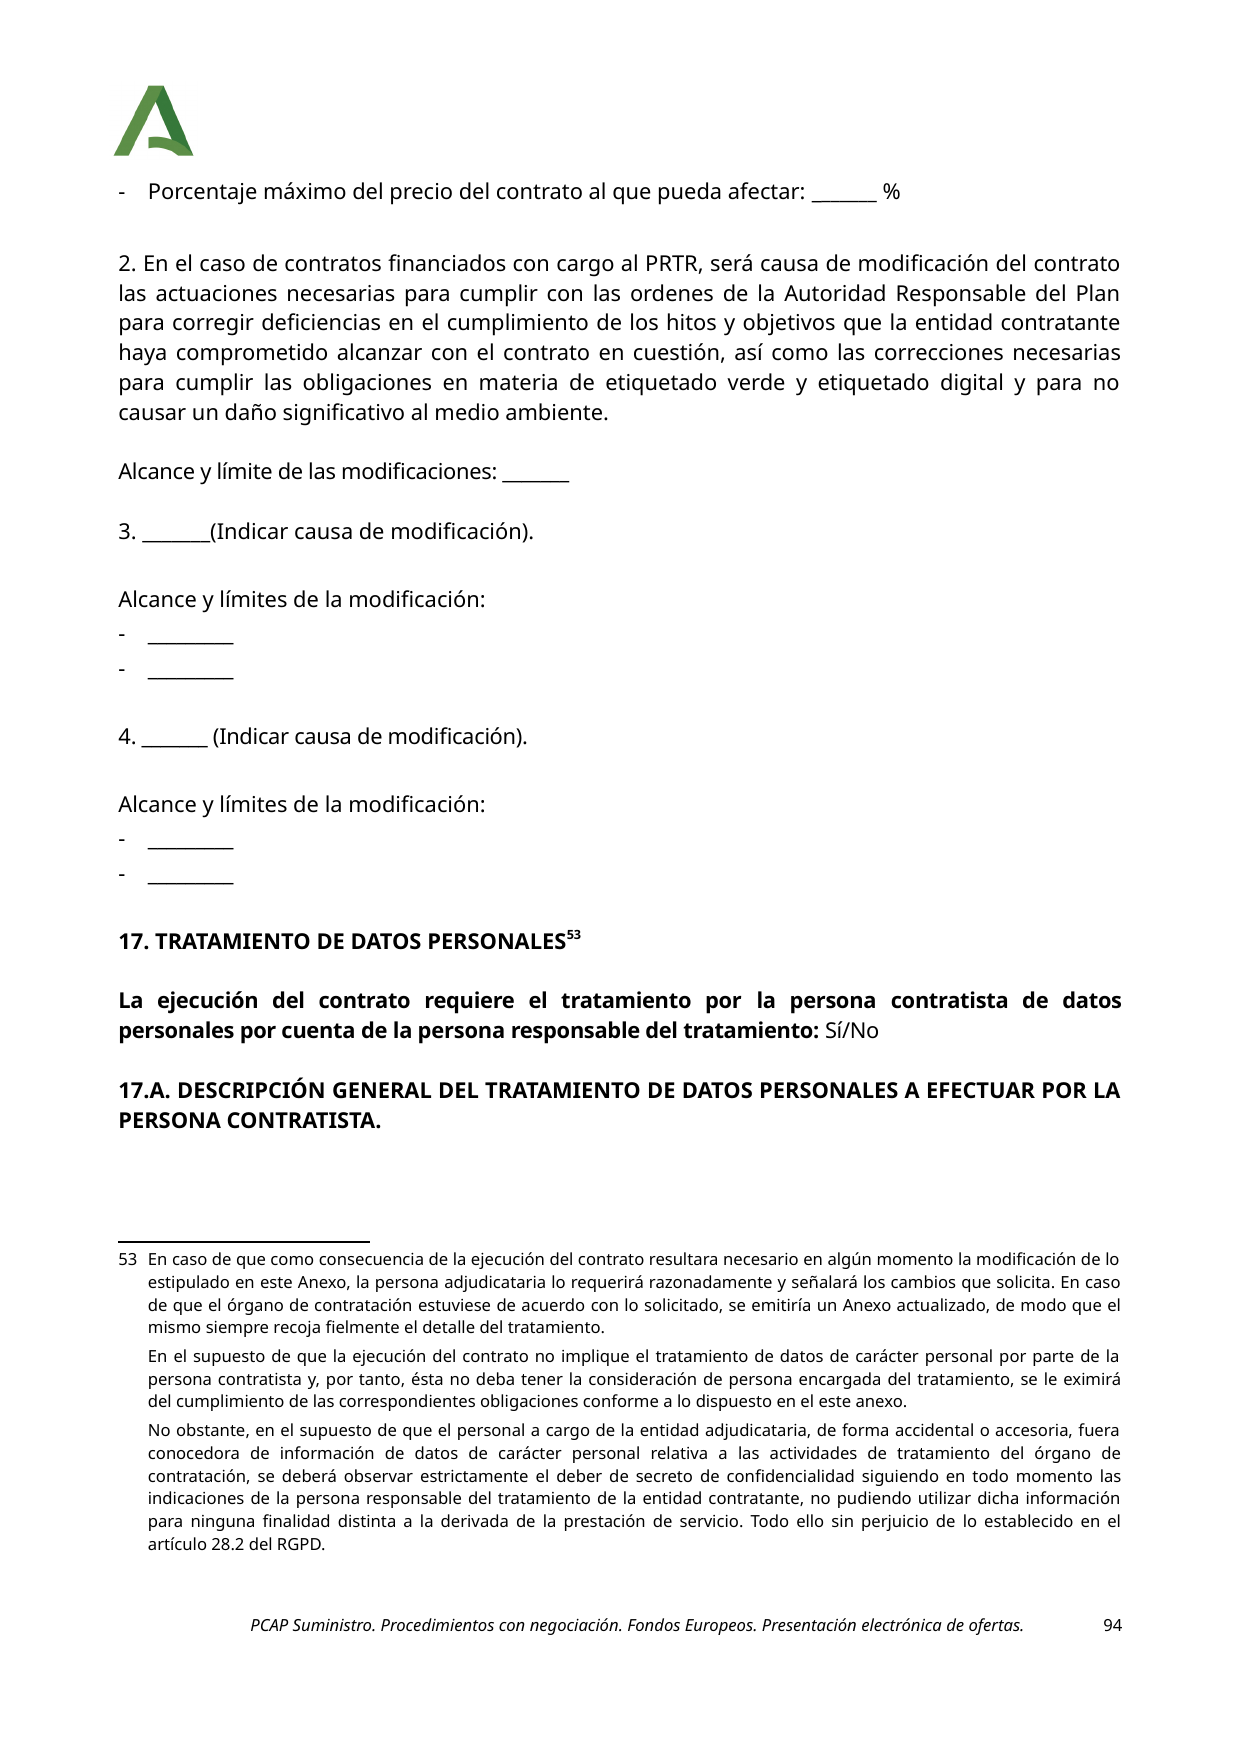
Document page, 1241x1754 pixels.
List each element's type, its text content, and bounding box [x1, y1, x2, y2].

text En el supuesto de que la ejecución del contrato no implique el tratamiento de datos de carácter personal por parte de la persona contratista y, por tanto, ésta no deba tener la consideración de persona encargada del tratamiento, se le eximirá del cumplimiento de las correspondientes obligaciones conforme a lo dispuesto en el este anexo. [118, 1345, 1122, 1413]
text 3. _______(Indicar causa de modificación). [118, 516, 1122, 546]
text - Porcentaje máximo del precio del contrato al que pueda afectar: _______ % [118, 176, 1122, 206]
text 4. _______ (Indicar causa de modificación). [118, 721, 1122, 751]
text No obstante, en el supuesto de que el personal a cargo de la entidad adjudicataria, de forma accidental o accesoria, fuera conocedora de información de datos de carácter personal relativa a las actividades de tratamiento del órgano de contratación, se deberá observar estrictamente el deber de secreto de confidencialidad siguiendo en todo momento las indicaciones de la persona responsable del tratamiento de la entidad contratante, no pudiendo utilizar dicha información para ninguna finalidad distinta a la derivada de la prestación de servicio. Todo ello sin perjuicio de lo establecido en el artículo 28.2 del RGPD. [118, 1419, 1122, 1555]
text - _________ [118, 618, 1122, 648]
text - _________ [118, 653, 1122, 682]
text La ejecución del contrato requiere el tratamiento por la persona contratista de datos personales por cuenta de la persona responsable del tratamiento: Sí/No [118, 986, 1122, 1045]
text Alcance y límites de la modificación: [118, 789, 1122, 819]
text 17. TRATAMIENTO DE DATOS PERSONALES [118, 926, 1122, 956]
picture [109, 81, 198, 160]
text 17.A. DESCRIPCIÓN GENERAL DEL TRATAMIENTO DE DATOS PERSONALES A EFECTUAR POR LA PERSONA CONTRATISTA. [118, 1075, 1122, 1134]
text Alcance y límite de las modificaciones: _______ [118, 456, 1122, 486]
text 2. En el caso de contratos financiados con cargo al PRTR, será causa de modificación del contrato las actuaciones necesarias para cumplir con las ordenes de la Autoridad Responsable del Plan para corregir deficiencias en el cumplimiento de los hitos y objetivos que la entidad contratante haya comprometido alcanzar con el contrato en cuestión, así como las correcciones necesarias para cumplir las obligaciones en materia de etiquetado verde y etiquetado digital y para no causar un daño significativo al medio ambiente. [118, 248, 1122, 427]
text Alcance y límites de la modificación: [118, 584, 1122, 614]
text En caso de que como consecuencia de la ejecución del contrato resultara necesario en algún momento la modificación de lo estipulado en este Anexo, la persona adjudicataria lo requerirá razonadamente y señalará los cambios que solicita. En caso de que el órgano de contratación estuviese de acuerdo con lo solicitado, se emitiría un Anexo actualizado, de modo que el mismo siempre recoja fielmente el detalle del tratamiento. [118, 1248, 1122, 1339]
text - _________ [118, 823, 1122, 853]
text - _________ [118, 858, 1122, 887]
